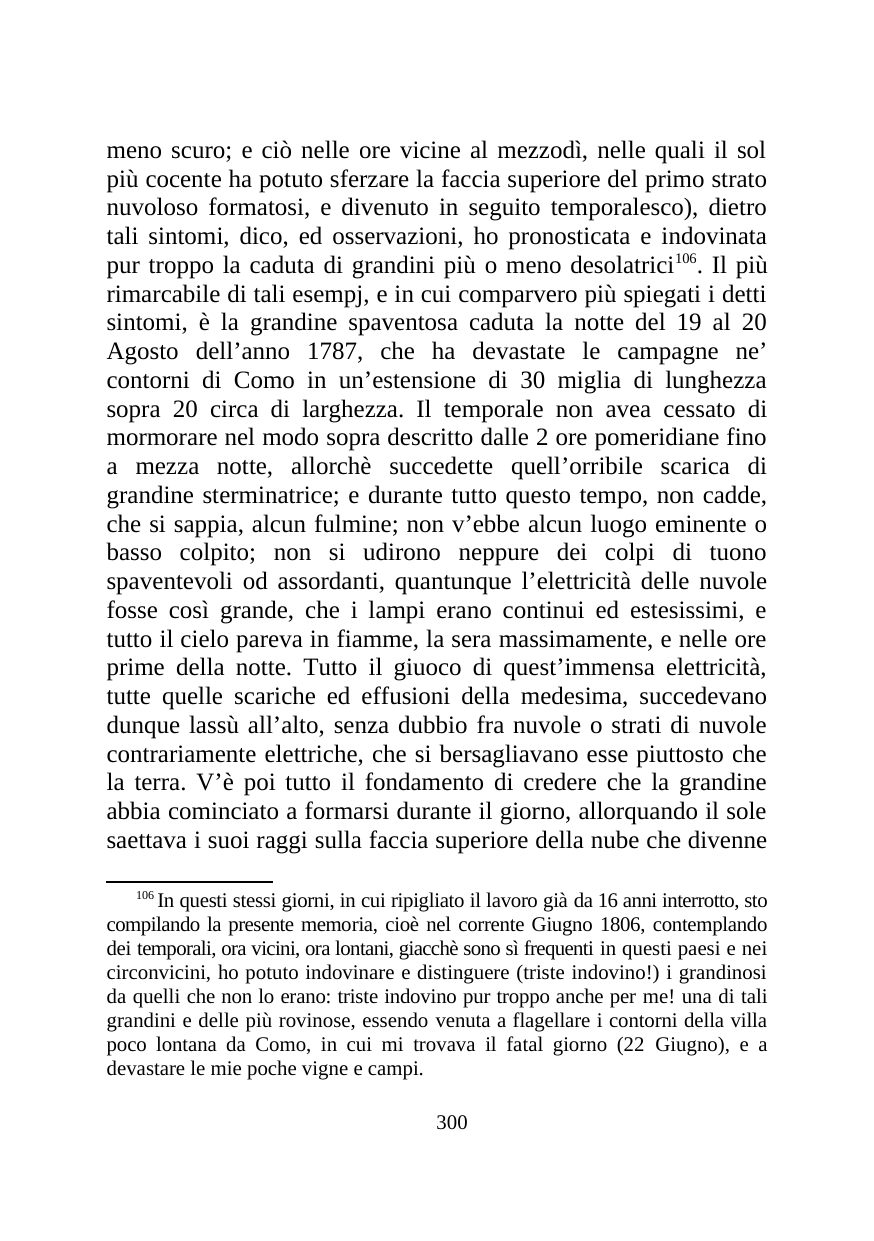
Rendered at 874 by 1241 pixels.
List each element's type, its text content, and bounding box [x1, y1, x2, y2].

text meno scuro; e ciò nelle ore vicine al mezzodì, nelle quali il sol più cocente ha potuto sferzare la faccia superiore del primo strato nuvoloso formatosi, e divenuto in seguito temporalesco), dietro tali sintomi, dico, ed osservazioni, ho pronosticata e indovinata pur troppo la caduta di grandini più o meno desolatrici. Il più rimarcabile di tali esempj, e in cui comparvero più spiegati i detti sintomi, è la grandine spaventosa caduta la notte del 19 al 20 Agosto dell’anno 1787, che ha devastate le campagne ne’ contorni di Como in un’estensione di 30 miglia di lunghezza sopra 20 circa di larghezza. Il temporale non avea cessato di mormorare nel modo sopra descritto dalle 2 ore pomeridiane fino a mezza notte, allorchè succedette quell’orribile scarica di grandine sterminatrice; e durante tutto questo tempo, non cadde, che si sappia, alcun fulmine; non v’ebbe alcun luogo eminente o basso colpito; non si udirono neppure dei colpi di tuono spaventevoli od assordanti, quantunque l’elettricità delle nuvole fosse così grande, che i lampi erano continui ed estesissimi, e tutto il cielo pareva in fiamme, la sera massimamente, e nelle ore prime della notte. Tutto il giuoco di quest’immensa elettricità, tutte quelle scariche ed effusioni della medesima, succedevano dunque lassù all’alto, senza dubbio fra nuvole o strati di nuvole contrariamente elettriche, che si bersagliavano esse piuttosto che la terra. V’è poi tutto il fondamento di credere che la grandine abbia cominciato a formarsi durante il giorno, allorquando il sole saettava i suoi raggi sulla faccia superiore della nube che divenne [106, 135, 768, 854]
text In questi stessi giorni, in cui ripigliato il lavoro già da 16 anni interrotto, sto compilando la presente memoria, cioè nel corrente Giugno 1806, contemplando dei temporali, ora vicini, ora lontani, giacchè sono sì frequenti in questi paesi e nei circonvicini, ho potuto indovinare e distinguere (triste indovino!) i grandinosi da quelli che non lo erano: triste indovino pur troppo anche per me! una di tali grandini e delle più rovinose, essendo venuta a flagellare i contorni della villa poco lontana da Como, in cui mi trovava il fatal giorno (22 Giugno), e a devastare le mie poche vigne e campi. [106, 888, 768, 1080]
